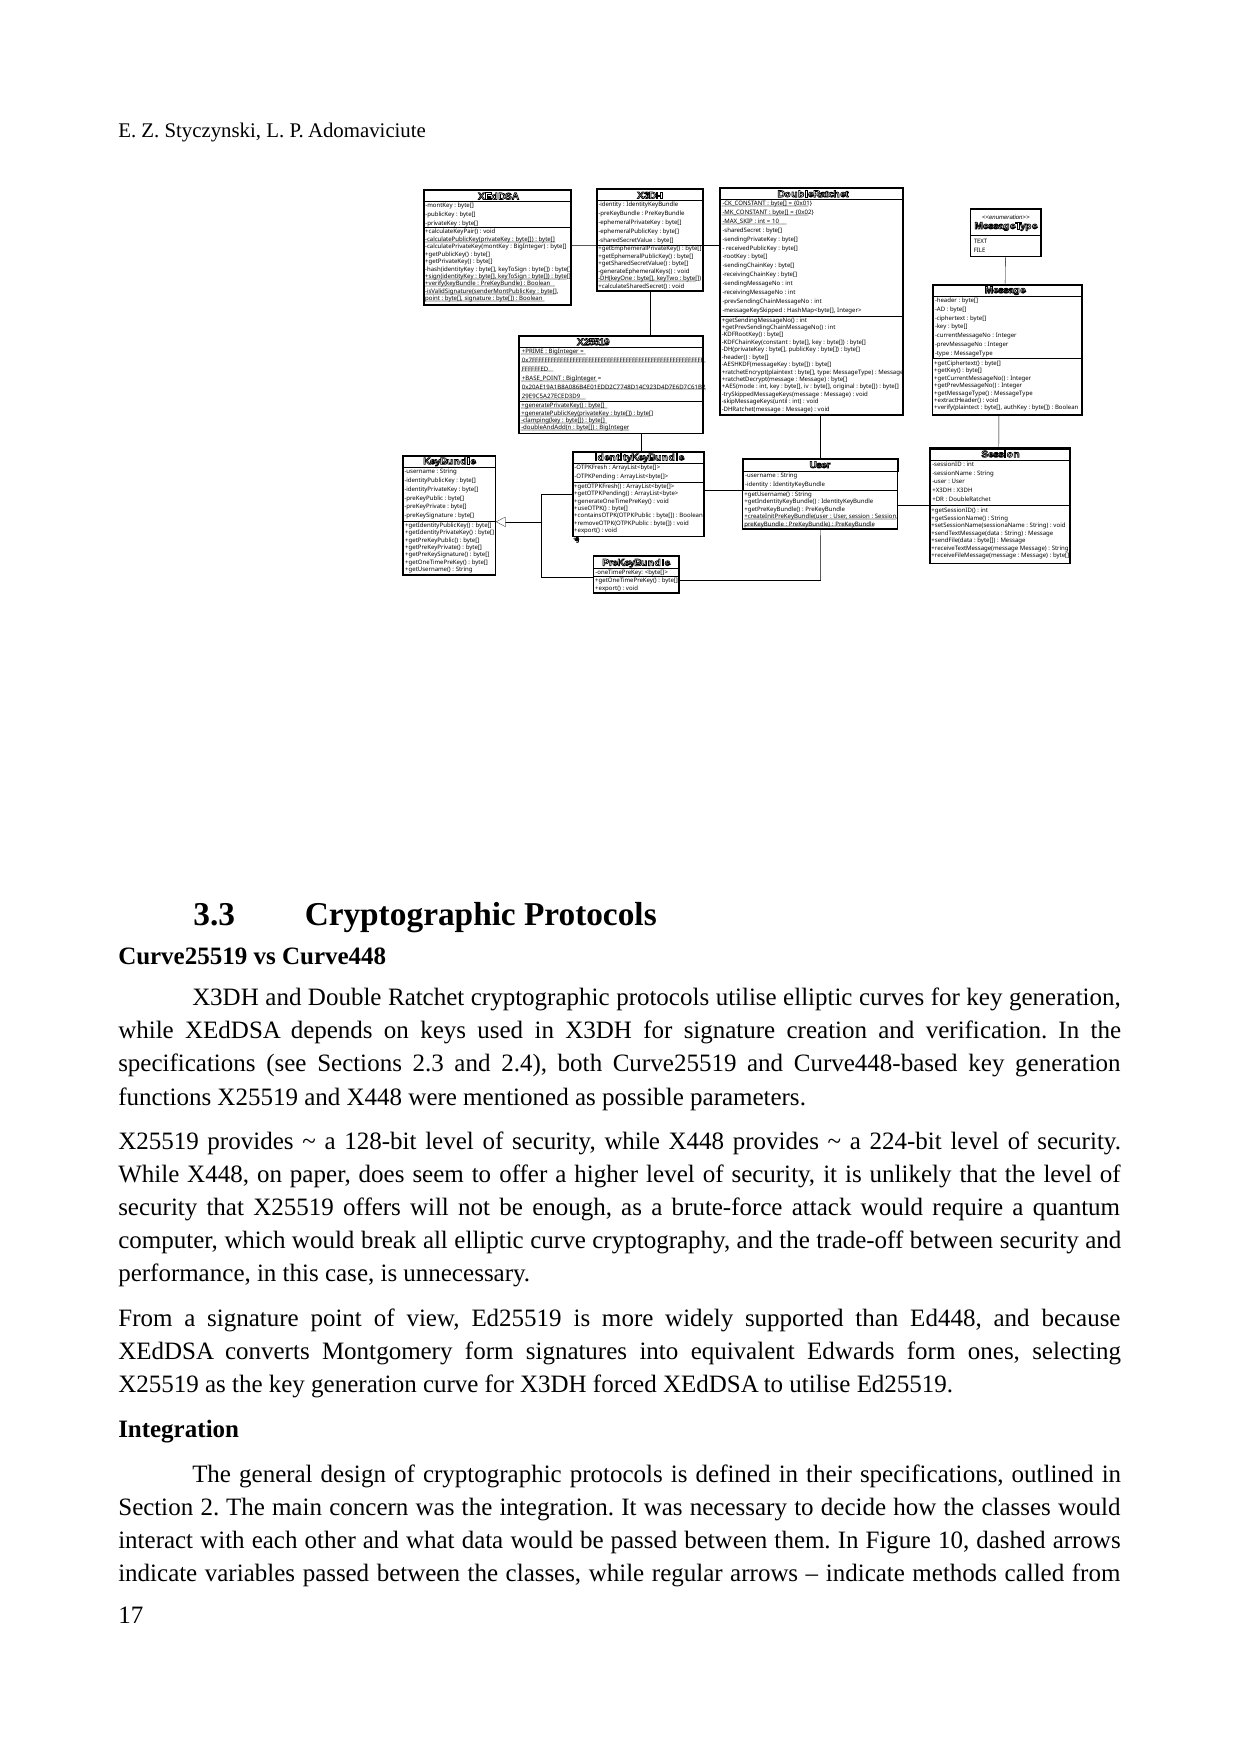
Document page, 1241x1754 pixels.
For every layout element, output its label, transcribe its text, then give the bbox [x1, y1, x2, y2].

text The general design of cryptographic protocols is defined in their specifications, outlined in Section 2. The main concern was the integration. It was necessary to decide how the classes would interact with each other and what data would be passed between them. In Figure 10, dashed arrows indicate variables passed between the classes, while regular arrows – indicate methods called from [118, 1459, 1122, 1587]
text X25519 provides ~ a 128-bit level of security, while X448 provides ~ a 224-bit level of security. While X448, on paper, does seem to offer a higher level of security, it is unlikely that the level of security that X25519 offers will not be enough, as a brute-force attack would require a quantum computer, which would break all elliptic curve cryptography, and the trade-off between security and performance, in this case, is unnecessary. [118, 1126, 1122, 1287]
subtitle Curve25519 vs Curve448 [118, 941, 1122, 970]
subtitle Cryptographic Protocols [193, 894, 1122, 933]
text Integration [118, 1414, 1122, 1443]
text From a signature point of view, Ed25519 is more widely supported than Ed448, and because XEdDSA converts Montgomery form signatures into equivalent Edwards form ones, selecting X25519 as the key generation curve for X3DH forced XEdDSA to utilise Ed25519. [118, 1303, 1122, 1398]
text X3DH and Double Ratchet cryptographic protocols utilise elliptic curves for key generation, while XEdDSA depends on keys used in X3DH for signature creation and verification. In the specifications (see Sections 2.3 and 2.4), both Curve25519 and Curve448-based key generation functions X25519 and X448 were mentioned as possible parameters. [118, 982, 1122, 1110]
